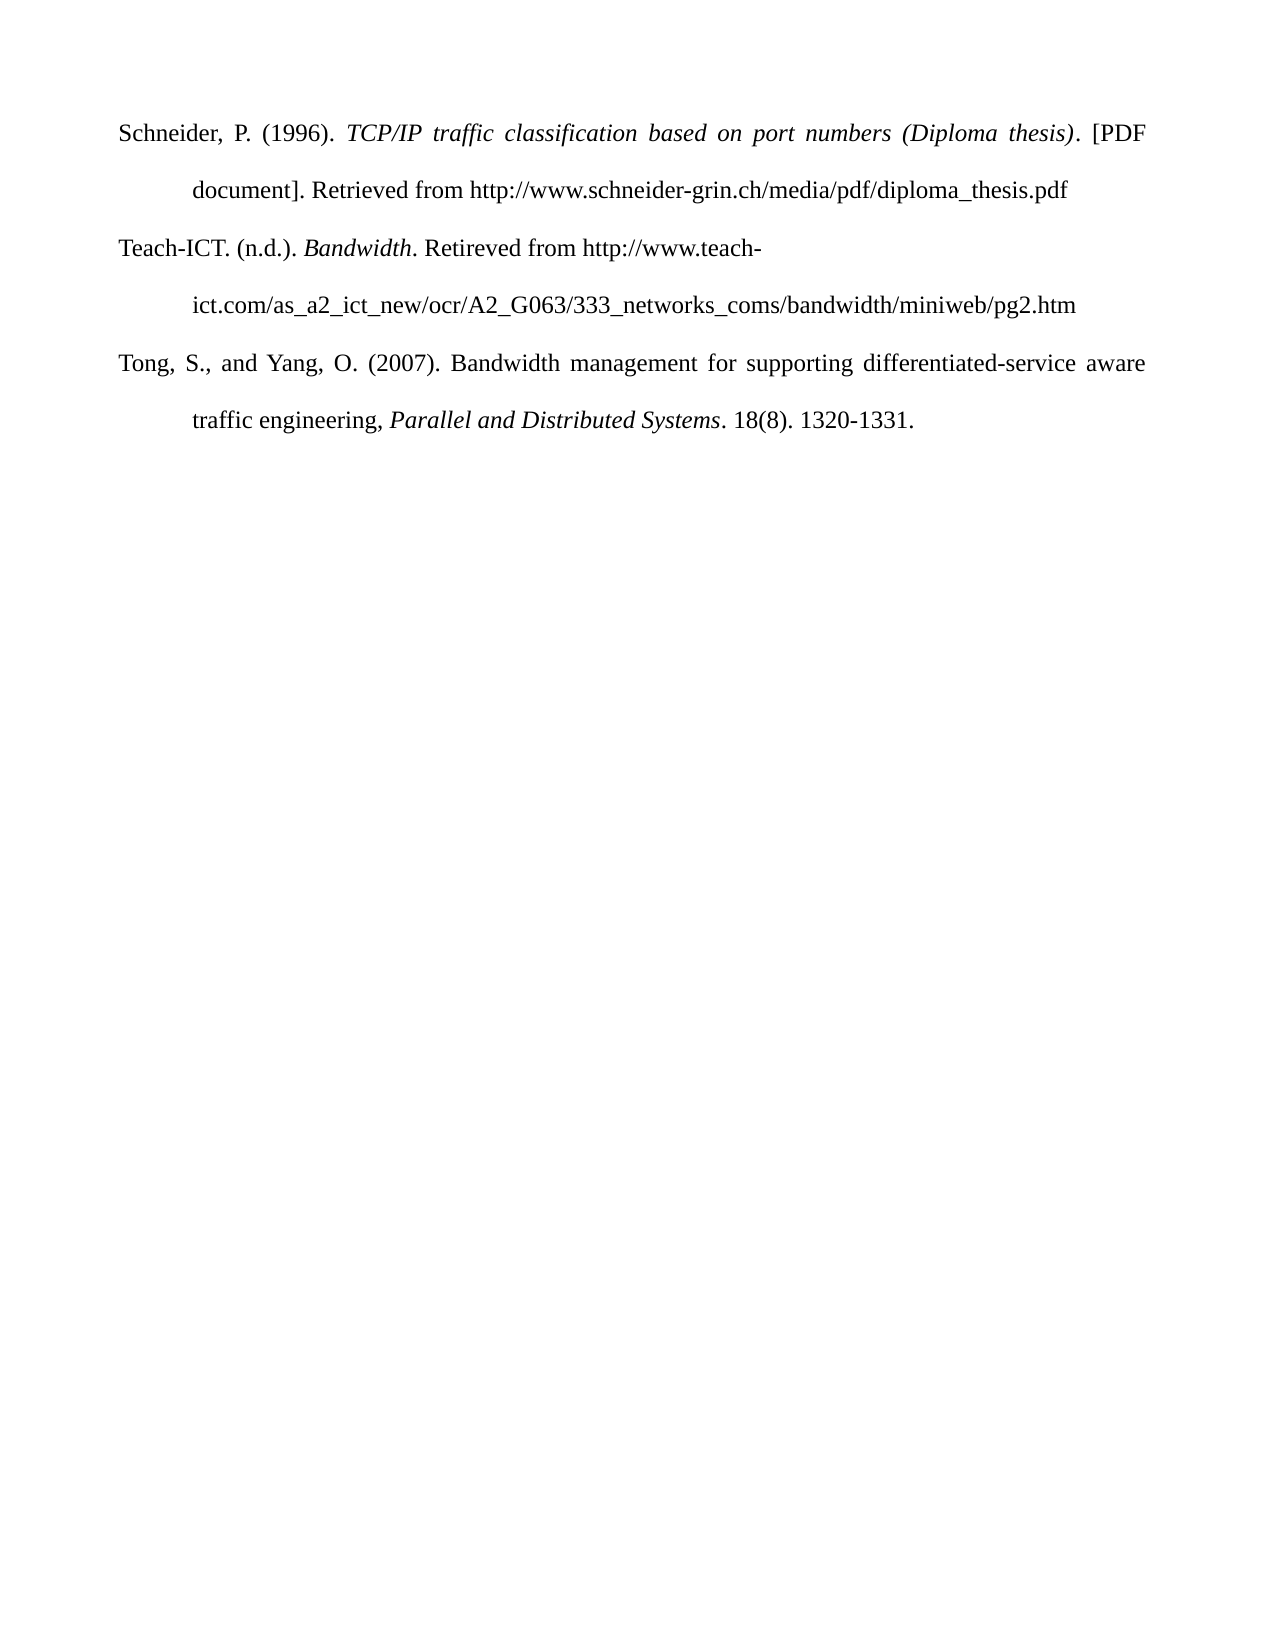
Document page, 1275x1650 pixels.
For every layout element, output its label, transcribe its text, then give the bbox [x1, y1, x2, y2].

text Teach-ICT. (n.d.). Bandwidth. Retireved from http://www.teach- [118, 233, 1157, 262]
text Schneider, P. (1996). TCP/IP traffic classification based on port numbers (Diploma thesis). [PDF document]. Retrieved from http://www.schneider-grin.ch/media/pdf/diploma_thesis.pdf [118, 118, 1157, 204]
text Tong, S., and Yang, O. (2007). Bandwidth management for supporting differentiated-service aware traffic engineering, Parallel and Distributed Systems. 18(8). 1320-1331. [118, 348, 1157, 434]
text ict.com/as_a2_ict_new/ocr/A2_G063/333_networks_coms/bandwidth/miniweb/pg2.htm [118, 291, 1157, 319]
